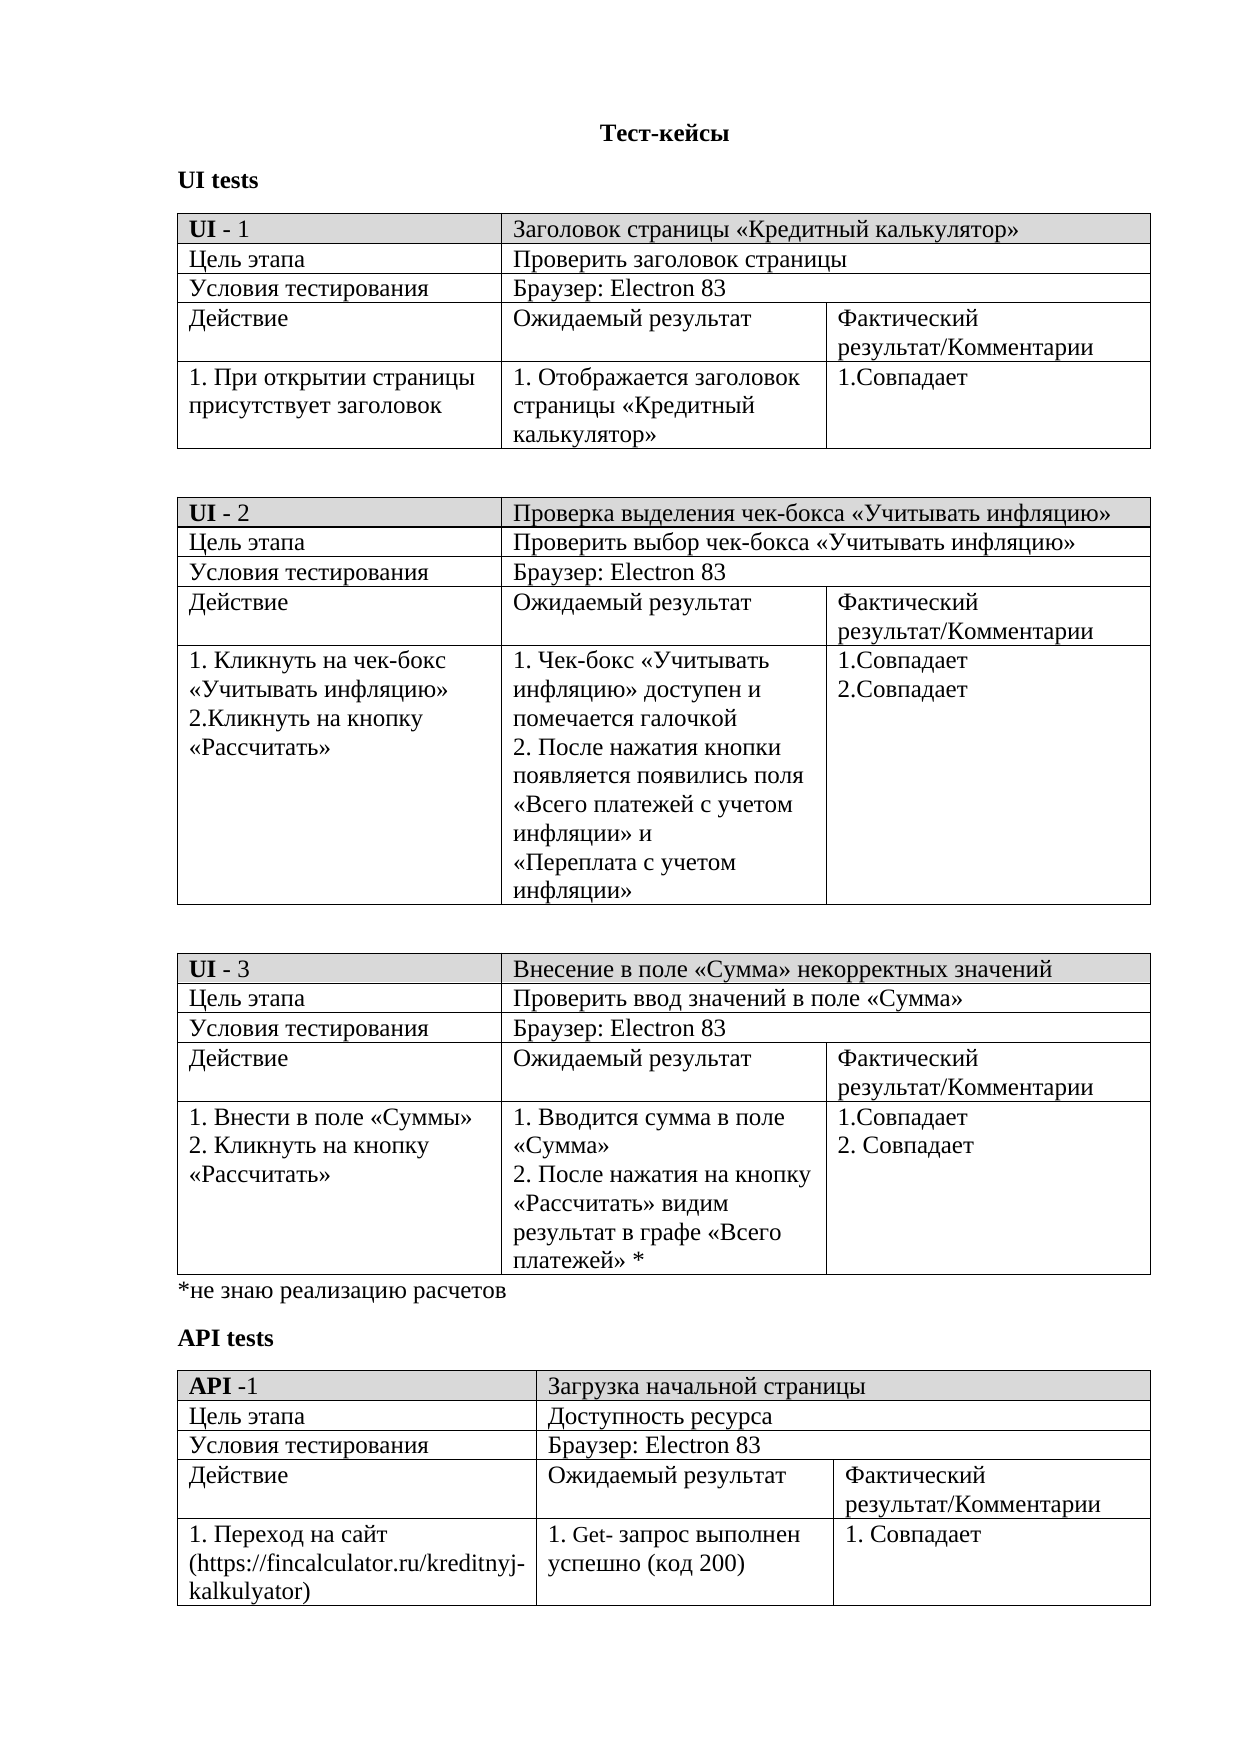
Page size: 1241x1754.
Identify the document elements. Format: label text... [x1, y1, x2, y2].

table_cell Условия тестирования [178, 274, 501, 302]
table_header Загрузка начальной страницы [537, 1371, 1150, 1400]
text API tests [177, 1323, 1152, 1351]
table_header UI - 1 [178, 214, 501, 243]
table_cell Браузер: Electron 83 [502, 274, 1150, 302]
table_cell Ожидаемый результат [502, 587, 826, 644]
table_header UI - 2 [178, 498, 501, 526]
table_cell Проверить заголовок страницы [502, 244, 1150, 272]
table_cell Фактический результат/Комментарии [834, 1460, 1150, 1518]
table_cell Проверить ввод значений в поле «Сумма» [502, 984, 1150, 1012]
table_header UI - 3 [178, 954, 501, 982]
table_cell 1.Совпадает 2. Совпадает [827, 1102, 1150, 1274]
table_cell 1. Совпадает [834, 1519, 1150, 1605]
table_header API -1 [178, 1371, 536, 1400]
table_cell Браузер: Electron 83 [502, 1013, 1150, 1042]
table_cell Браузер: Electron 83 [502, 557, 1150, 586]
table_cell Условия тестирования [178, 1013, 501, 1042]
table_cell 1. Отображается заголовок страницы «Кредитный калькулятор» [502, 362, 826, 448]
table_cell 1. Внести в поле «Суммы» 2. Кликнуть на кнопку «Рассчитать» [178, 1102, 501, 1274]
table_cell Фактический результат/Комментарии [827, 303, 1150, 361]
table_cell Ожидаемый результат [502, 303, 826, 361]
table_cell Проверить выбор чек-бокса «Учитывать инфляцию» [502, 528, 1150, 556]
table_header Заголовок страницы «Кредитный калькулятор» [502, 214, 1150, 243]
table_cell Фактический результат/Комментарии [827, 1043, 1150, 1101]
table_header Внесение в поле «Сумма» некорректных значений [502, 954, 1150, 982]
table_cell Цель этапа [178, 528, 501, 556]
table_cell Доступность ресурса [537, 1401, 1150, 1429]
table_cell 1. Get- запрос выполнен успешно (код 200) [537, 1519, 833, 1605]
text UI tests [177, 166, 1152, 194]
table_cell Ожидаемый результат [502, 1043, 826, 1101]
table_cell Цель этапа [178, 1401, 536, 1429]
table_cell Цель этапа [178, 984, 501, 1012]
text Тест-кейсы [177, 118, 1152, 147]
table_cell Условия тестирования [178, 1431, 536, 1459]
table_header Проверка выделения чек-бокса «Учитывать инфляцию» [502, 498, 1150, 526]
table_cell 1. Переход на сайт (https://fincalculator.ru/kreditnyj-kalkulyator) [178, 1519, 536, 1605]
table_cell Ожидаемый результат [537, 1460, 833, 1518]
table_cell Действие [178, 1043, 501, 1101]
table_cell Цель этапа [178, 244, 501, 272]
table_cell 1. Кликнуть на чек-бокс «Учитывать инфляцию» 2.Кликнуть на кнопку «Рассчитать» [178, 646, 501, 904]
table_cell Действие [178, 1460, 536, 1518]
table_cell 1. Вводится сумма в поле «Сумма» 2. После нажатия на кнопку «Рассчитать» видим результат в графе «Всего платежей» * [502, 1102, 826, 1274]
text *не знаю реализацию расчетов [177, 1275, 1152, 1304]
table_cell 1.Совпадает [827, 362, 1150, 448]
table_cell Действие [178, 587, 501, 644]
table_cell Фактический результат/Комментарии [827, 587, 1150, 644]
table_cell 1. Чек-бокс «Учитывать инфляцию» доступен и помечается галочкой 2. После нажатия кнопки появляется появились поля «Всего платежей с учетом инфляции» и «Переплата с учетом инфляции» [502, 646, 826, 904]
table_cell Действие [178, 303, 501, 361]
table_cell Браузер: Electron 83 [537, 1431, 1150, 1459]
table_cell Условия тестирования [178, 557, 501, 586]
table_cell 1.Совпадает 2.Совпадает [827, 646, 1150, 904]
table_cell 1. При открытии страницы присутствует заголовок [178, 362, 501, 448]
